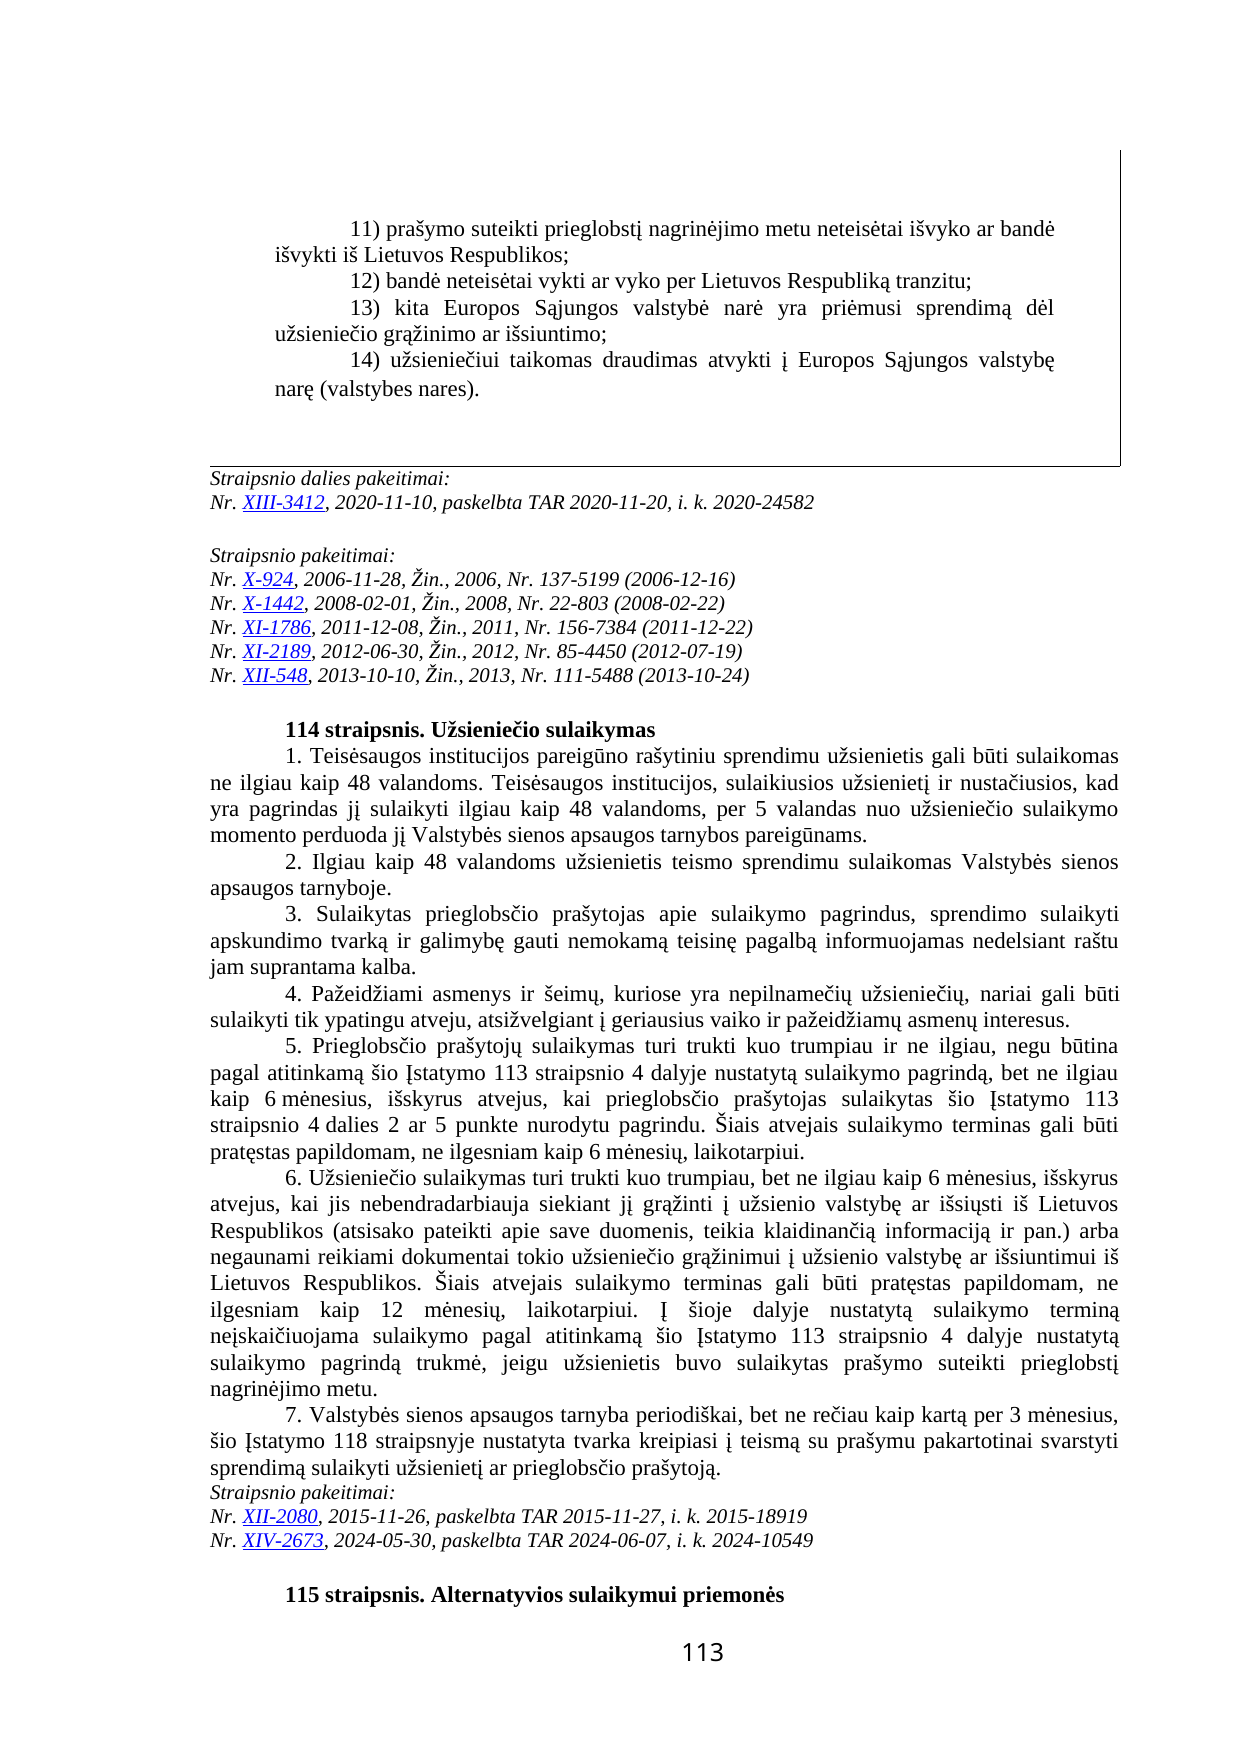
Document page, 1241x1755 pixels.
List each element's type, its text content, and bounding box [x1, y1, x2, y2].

text 7. Valstybės sienos apsaugos tarnyba periodiškai, bet ne rečiau kaip kartą per 3 mėnesius, šio Įstatymo 118 straipsnyje nustatyta tvarka kreipiasi į teismą su prašymu pakartotinai svarstyti sprendimą sulaikyti užsienietį ar prieglobsčio prašytoją. [210, 1401, 1120, 1480]
text 12) bandė neteisėtai vykti ar vyko per Lietuvos Respubliką tranzitu; [210, 267, 1120, 294]
text 3. Sulaikytas prieglobsčio prašytojas apie sulaikymo pagrindus, sprendimo sulaikyti apskundimo tvarką ir galimybę gauti nemokamą teisinę pagalbą informuojamas nedelsiant raštu jam suprantama kalba. [210, 901, 1120, 979]
text Nr. XIV-2673, 2024-05-30, paskelbta TAR 2024-06-07, i. k. 2024-10549 [210, 1528, 1120, 1552]
text Nr. XI-1786, 2011-12-08, Žin., 2011, Nr. 156-7384 (2011-12-22) [210, 615, 1120, 639]
text Nr. X-1442, 2008-02-01, Žin., 2008, Nr. 22-803 (2008-02-22) [210, 591, 1120, 615]
text 11) prašymo suteikti prieglobstį nagrinėjimo metu neteisėtai išvyko ar bandė išvykti iš Lietuvos Respublikos; [210, 150, 1120, 267]
text 5. Prieglobsčio prašytojų sulaikymas turi trukti kuo trumpiau ir ne ilgiau, negu būtina pagal atitinkamą šio Įstatymo 113 straipsnio 4 dalyje nustatytą sulaikymo pagrindą, bet ne ilgiau kaip 6 mėnesius, išskyrus atvejus, kai prieglobsčio prašytojas sulaikytas šio Įstatymo 113 straipsnio 4 dalies 2 ar 5 punkte nurodytu pagrindu. Šiais atvejais sulaikymo terminas gali būti pratęstas papildomam, ne ilgesniam kaip 6 mėnesių, laikotarpiui. [210, 1032, 1120, 1164]
text Straipsnio pakeitimai: [210, 1480, 1120, 1504]
text Straipsnio dalies pakeitimai: [210, 466, 1120, 490]
text 14) užsieniečiui taikomas draudimas atvykti į Europos Sąjungos valstybę narę (valstybes nares). [210, 346, 1120, 466]
text Nr. XI-2189, 2012-06-30, Žin., 2012, Nr. 85-4450 (2012-07-19) [210, 639, 1120, 663]
text Nr. XII-548, 2013-10-10, Žin., 2013, Nr. 111-5488 (2013-10-24) [210, 663, 1120, 687]
text 13) kita Europos Sąjungos valstybė narė yra priėmusi sprendimą dėl užsieniečio grąžinimo ar išsiuntimo; [210, 294, 1120, 346]
text Nr. XII-2080, 2015-11-26, paskelbta TAR 2015-11-27, i. k. 2015-18919 [210, 1504, 1120, 1528]
text 6. Užsieniečio sulaikymas turi trukti kuo trumpiau, bet ne ilgiau kaip 6 mėnesius, išskyrus atvejus, kai jis nebendradarbiauja siekiant jį grąžinti į užsienio valstybę ar išsiųsti iš Lietuvos Respublikos (atsisako pateikti apie save duomenis, teikia klaidinančią informaciją ir pan.) arba negaunami reikiami dokumentai tokio užsieniečio grąžinimui į užsienio valstybę ar išsiuntimui iš Lietuvos Respublikos. Šiais atvejais sulaikymo terminas gali būti pratęstas papildomam, ne ilgesniam kaip 12 mėnesių, laikotarpiui. Į šioje dalyje nustatytą sulaikymo terminą neįskaičiuojama sulaikymo pagal atitinkamą šio Įstatymo 113 straipsnio 4 dalyje nustatytą sulaikymo pagrindą trukmė, jeigu užsienietis buvo sulaikytas prašymo suteikti prieglobstį nagrinėjimo metu. [210, 1164, 1120, 1401]
text 2. Ilgiau kaip 48 valandoms užsienietis teismo sprendimu sulaikomas Valstybės sienos apsaugos tarnyboje. [210, 848, 1120, 901]
text 1. Teisėsaugos institucijos pareigūno rašytiniu sprendimu užsienietis gali būti sulaikomas ne ilgiau kaip 48 valandoms. Teisėsaugos institucijos, sulaikiusios užsienietį ir nustačiusios, kad yra pagrindas jį sulaikyti ilgiau kaip 48 valandoms, per 5 valandas nuo užsieniečio sulaikymo momento perduoda jį Valstybės sienos apsaugos tarnybos pareigūnams. [210, 742, 1120, 848]
text Nr. XIII-3412, 2020-11-10, paskelbta TAR 2020-11-20, i. k. 2020-24582 [210, 490, 1120, 514]
text Nr. X-924, 2006-11-28, Žin., 2006, Nr. 137-5199 (2006-12-16) [210, 567, 1120, 591]
text Straipsnio pakeitimai: [210, 543, 1120, 567]
text 4. Pažeidžiami asmenys ir šeimų, kuriose yra nepilnamečių užsieniečių, nariai gali būti sulaikyti tik ypatingu atveju, atsižvelgiant į geriausius vaiko ir pažeidžiamų asmenų interesus. [210, 979, 1120, 1032]
text 114 straipsnis. Užsieniečio sulaikymas [210, 716, 1120, 742]
text 115 straipsnis. Alternatyvios sulaikymui priemonės [210, 1581, 1120, 1608]
